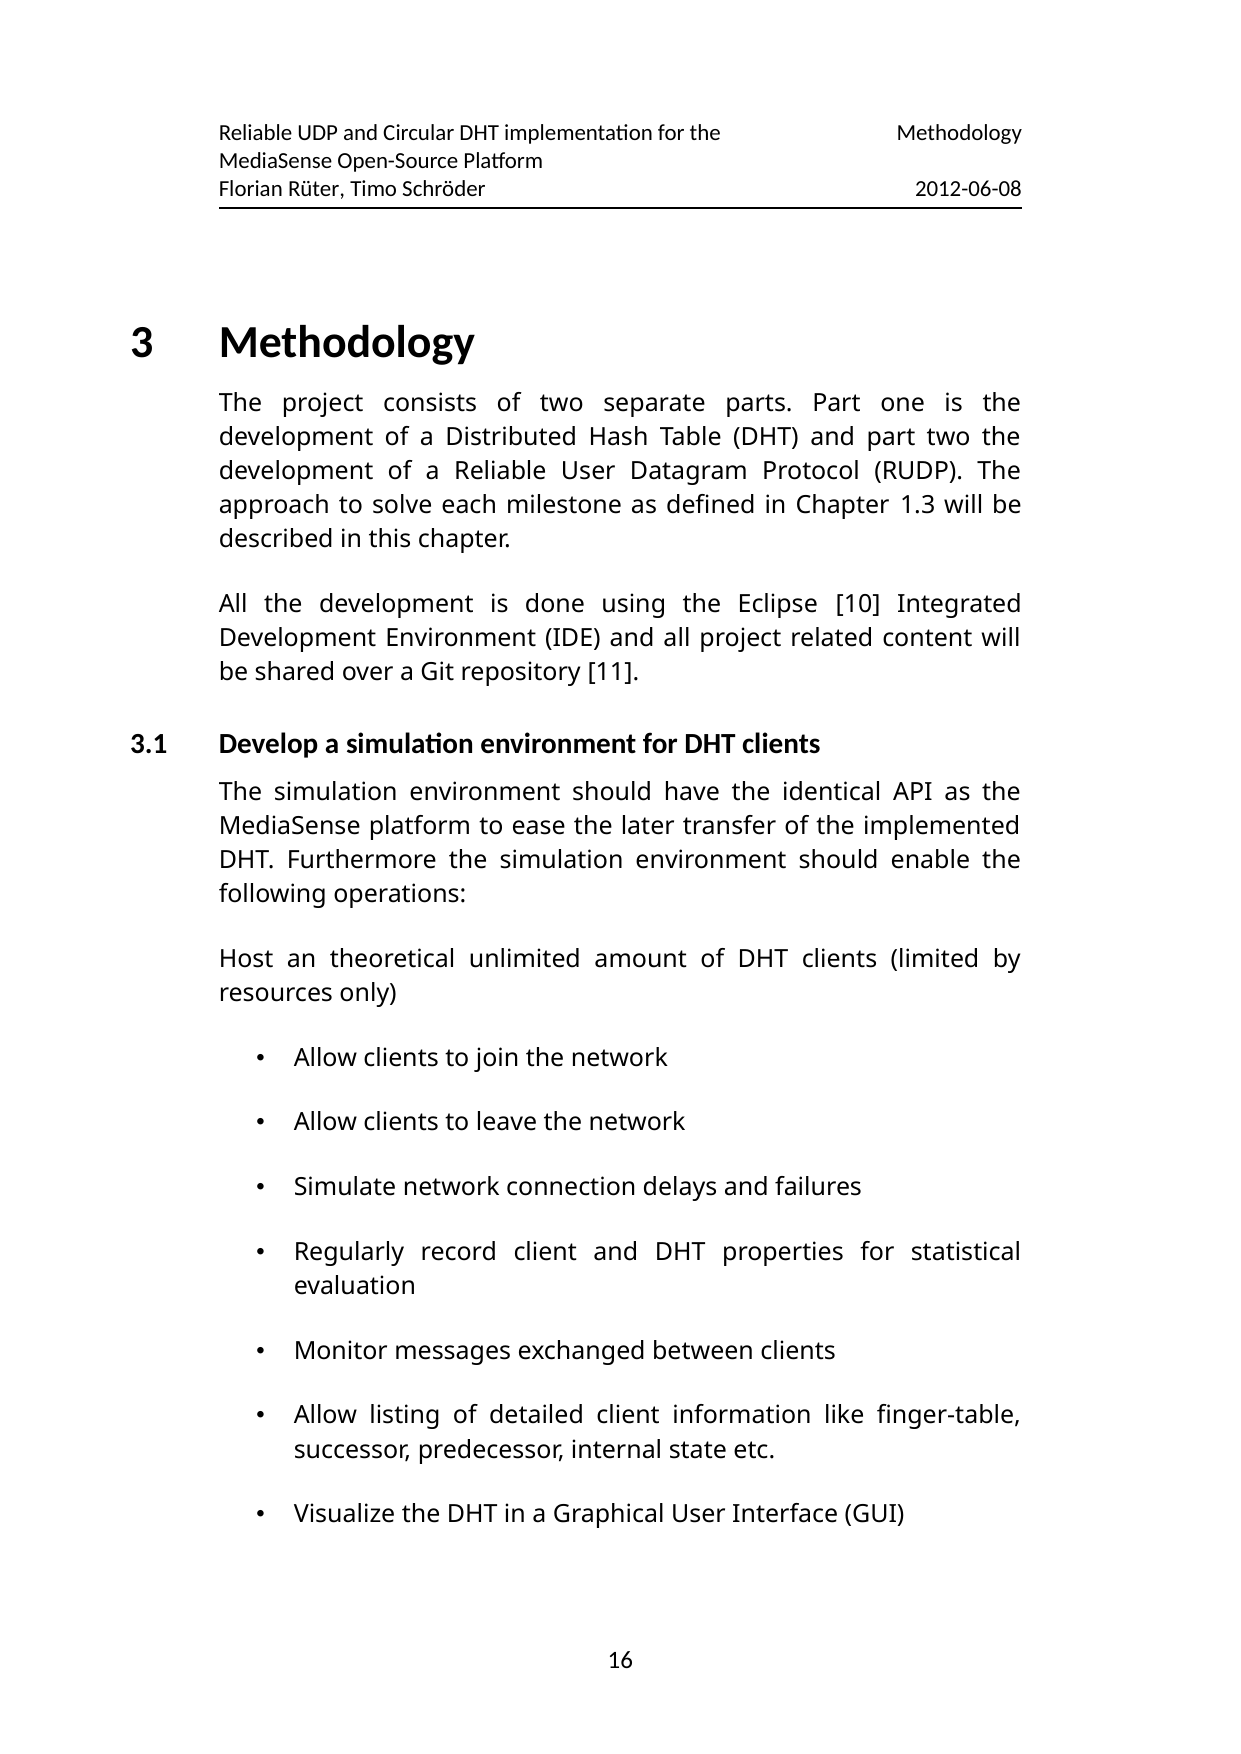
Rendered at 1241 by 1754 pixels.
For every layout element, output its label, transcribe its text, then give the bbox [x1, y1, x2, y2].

list Allow clients to join the network [256, 1039, 1022, 1073]
list Simulate network connection delays and failures [256, 1169, 1022, 1203]
list Regularly record client and DHT properties for statistical evaluation [256, 1233, 1022, 1302]
text The project consists of two separate parts. Part one is the development of a Distributed Hash Table (DHT) and part two the development of a Reliable User Datagram Protocol (RUDP). The approach to solve each milestone as defined in Chapter 1.3 will be described in this chapter. [218, 384, 1022, 554]
subtitle Develop a simulation environment for DHT clients [130, 725, 1022, 760]
text Host an theoretical unlimited amount of DHT clients (limited by resources only) [218, 940, 1022, 1008]
text The simulation environment should have the identical API as the MediaSense platform to ease the later transfer of the implemented DHT. Furthermore the simulation environment should enable the following operations: [218, 773, 1022, 909]
list Monitor messages exchanged between clients [256, 1332, 1022, 1366]
subtitle Methodology [130, 313, 1022, 369]
list Visualize the DHT in a Graphical User Interface (GUI) [256, 1496, 1022, 1530]
list Allow clients to leave the network [256, 1104, 1022, 1138]
list Allow listing of detailed client information like finger-table, successor, predecessor, internal state etc. [256, 1397, 1022, 1465]
text All the development is done using the Eclipse [10] Integrated Development Environment (IDE) and all project related content will be shared over a Git repository [11]. [218, 585, 1022, 687]
